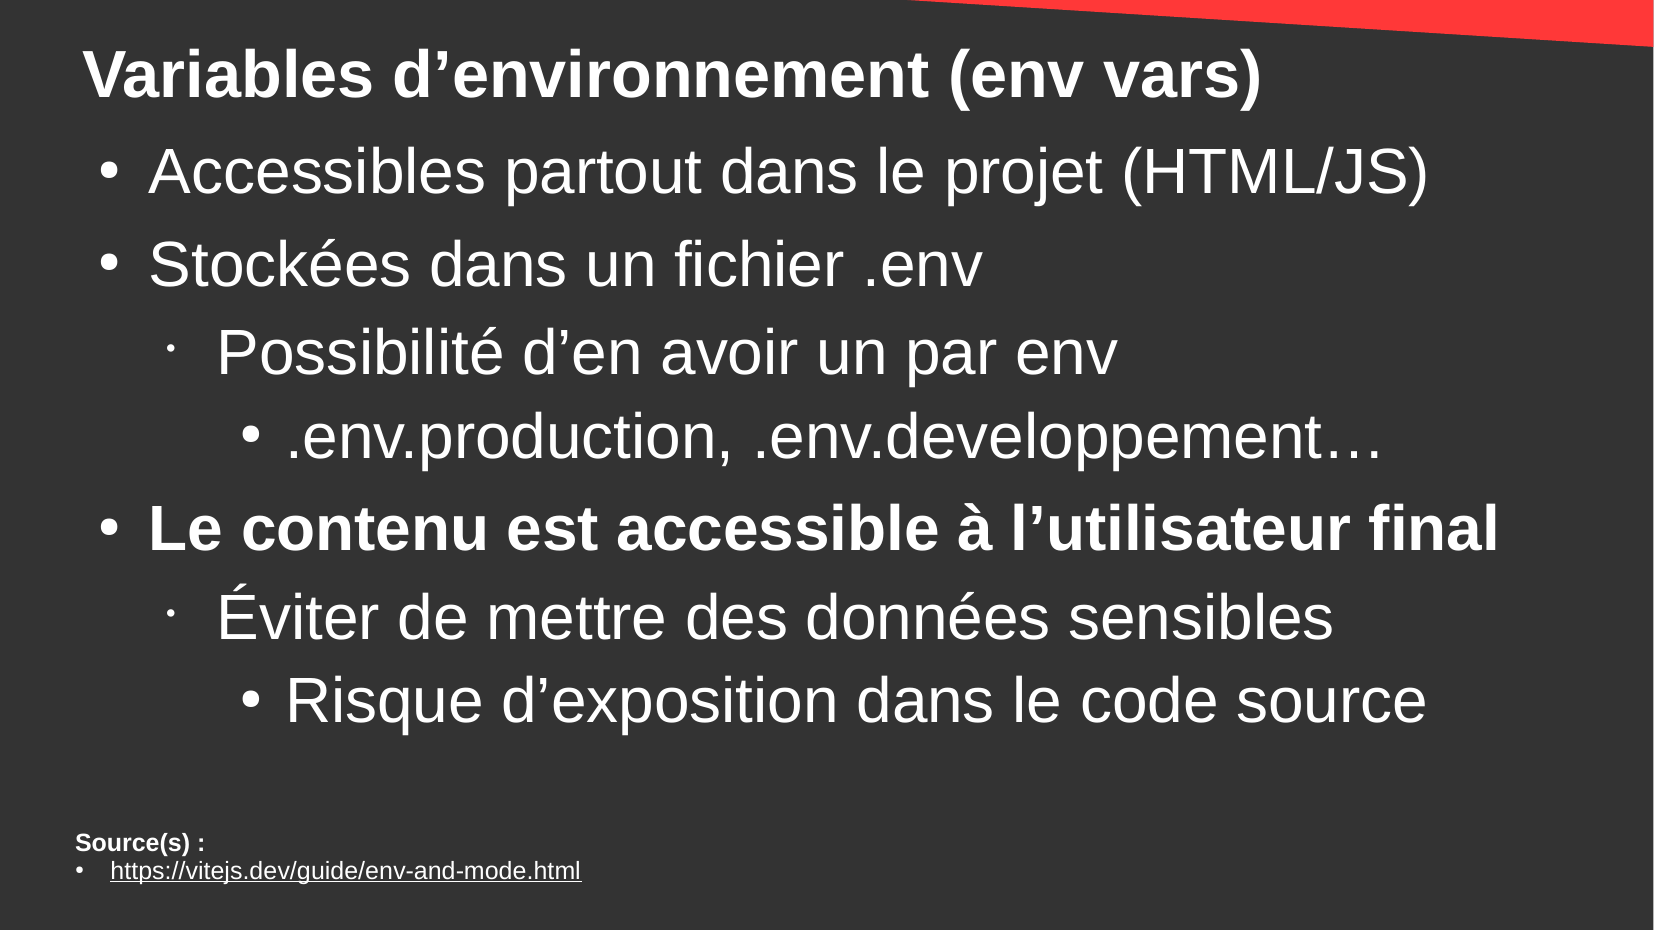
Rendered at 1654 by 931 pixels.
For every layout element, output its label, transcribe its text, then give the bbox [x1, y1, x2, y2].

list Accessibles partout dans le projet (HTML/JS) Stockées dans un fichier .env Possibilité d’en avoir un par env .env.production, .env.developpement… Le contenu est accessible à l’utilisateur final Éviter de mettre des données sensibles Risque d’exposition dans le code source [80, 135, 1620, 739]
title Variables d’environnement (env vars) [82, 37, 1571, 114]
text_box [907, 0, 1654, 47]
text_box Source(s) : https://vitejs.dev/guide/env-and-mode.html [60, 821, 1546, 931]
